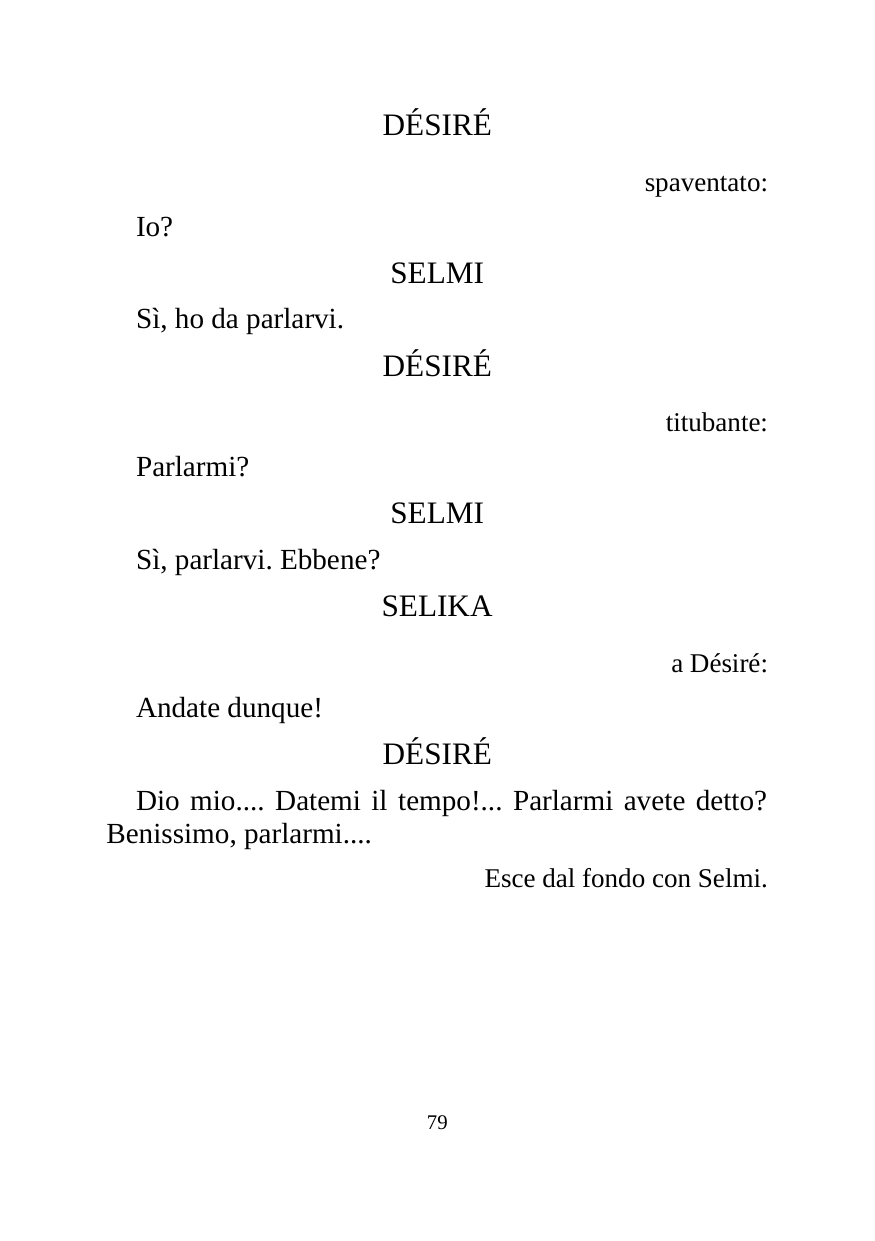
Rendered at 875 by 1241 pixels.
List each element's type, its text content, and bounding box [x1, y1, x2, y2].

text SELMI [106, 495, 768, 531]
text SELMI [106, 254, 768, 290]
text DÉSIRÉ [106, 106, 768, 142]
text Sì, ho da parlarvi. [106, 302, 768, 335]
text spaventato: [402, 166, 768, 197]
text DÉSIRÉ [106, 735, 768, 771]
text Parlarmi? [106, 449, 768, 483]
text a Désiré: [402, 647, 768, 678]
text Dio mio.... Datemi il tempo!... Parlarmi avete detto? Benissimo, parlarmi.... [106, 783, 768, 850]
text Esce dal fondo con Selmi. [402, 862, 768, 893]
text Andate dunque! [106, 690, 768, 724]
text DÉSIRÉ [106, 347, 768, 383]
text Sì, parlarvi. Ebbene? [106, 542, 768, 576]
text Io? [106, 209, 768, 242]
text titubante: [402, 406, 768, 438]
text SELIKA [106, 588, 768, 624]
